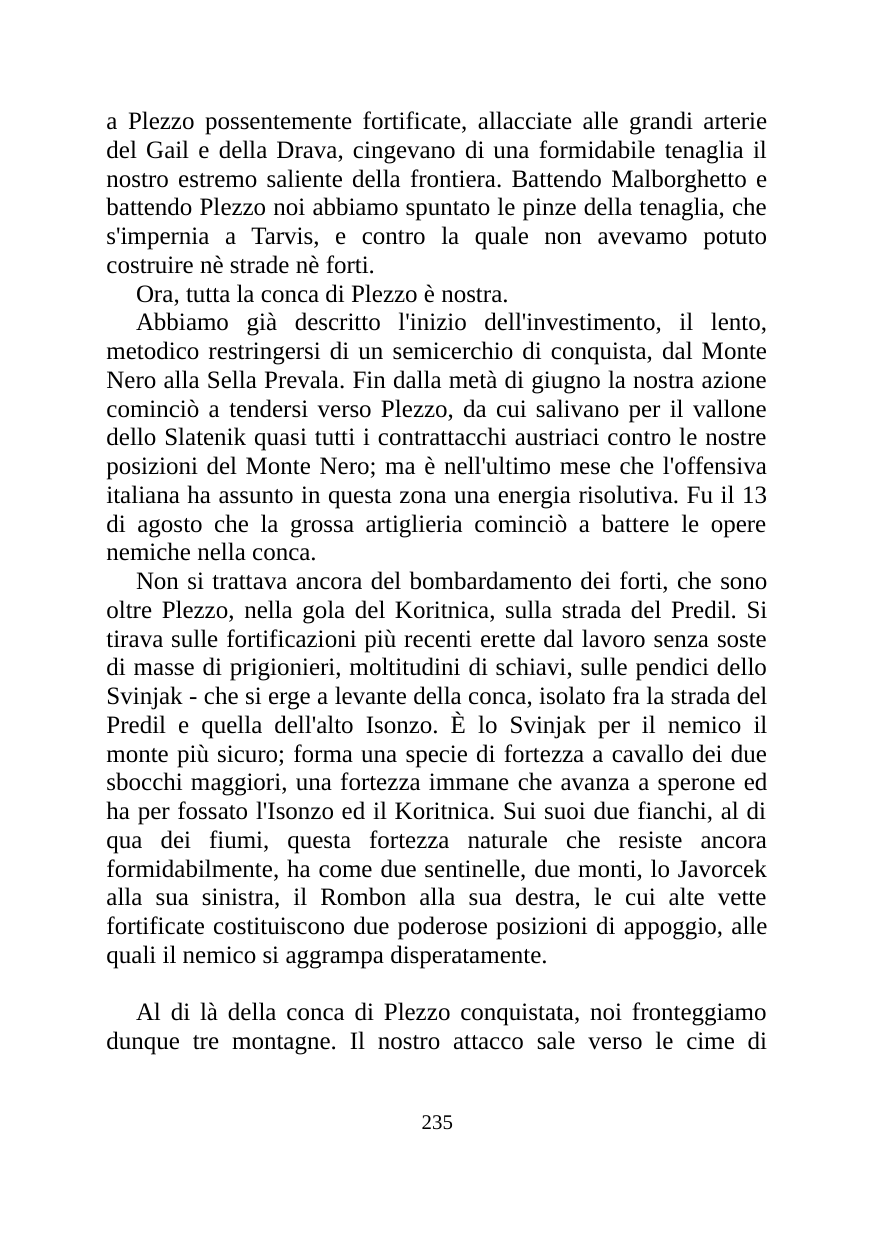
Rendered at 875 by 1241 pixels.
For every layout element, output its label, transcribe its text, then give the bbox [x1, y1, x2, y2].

text Non si trattava ancora del bombardamento dei forti, che sono oltre Plezzo, nella gola del Koritnica, sulla strada del Predil. Si tirava sulle fortificazioni più recenti erette dal lavoro senza soste di masse di prigionieri, moltitudini di schiavi, sulle pendici dello Svinjak - che si erge a levante della conca, isolato fra la strada del Predil e quella dell'alto Isonzo. È lo Svinjak per il nemico il monte più sicuro; forma una specie di fortezza a cavallo dei due sbocchi maggiori, una fortezza immane che avanza a sperone ed ha per fossato l'Isonzo ed il Koritnica. Sui suoi due fianchi, al di qua dei fiumi, questa fortezza naturale che resiste ancora formidabilmente, ha come due sentinelle, due monti, lo Javorcek alla sua sinistra, il Rombon alla sua destra, le cui alte vette fortificate costituiscono due poderose posizioni di appoggio, alle quali il nemico si aggrampa disperatamente. [106, 566, 768, 969]
text a Plezzo possentemente fortificate, allacciate alle grandi arterie del Gail e della Drava, cingevano di una formidabile tenaglia il nostro estremo saliente della frontiera. Battendo Malborghetto e battendo Plezzo noi abbiamo spuntato le pinze della tenaglia, che s'impernia a Tarvis, e contro la quale non avevamo potuto costruire nè strade nè forti. [106, 106, 768, 279]
text Abbiamo già descritto l'inizio dell'investimento, il lento, metodico restringersi di un semicerchio di conquista, dal Monte Nero alla Sella Prevala. Fin dalla metà di giugno la nostra azione cominciò a tendersi verso Plezzo, da cui salivano per il vallone dello Slatenik quasi tutti i contrattacchi austriaci contro le nostre posizioni del Monte Nero; ma è nell'ultimo mese che l'offensiva italiana ha assunto in questa zona una energia risolutiva. Fu il 13 di agosto che la grossa artiglieria cominciò a battere le opere nemiche nella conca. [106, 307, 768, 566]
text Al di là della conca di Plezzo conquistata, noi fronteggiamo dunque tre montagne. Il nostro attacco sale verso le cime di [106, 997, 768, 1055]
text Ora, tutta la conca di Plezzo è nostra. [106, 279, 768, 307]
